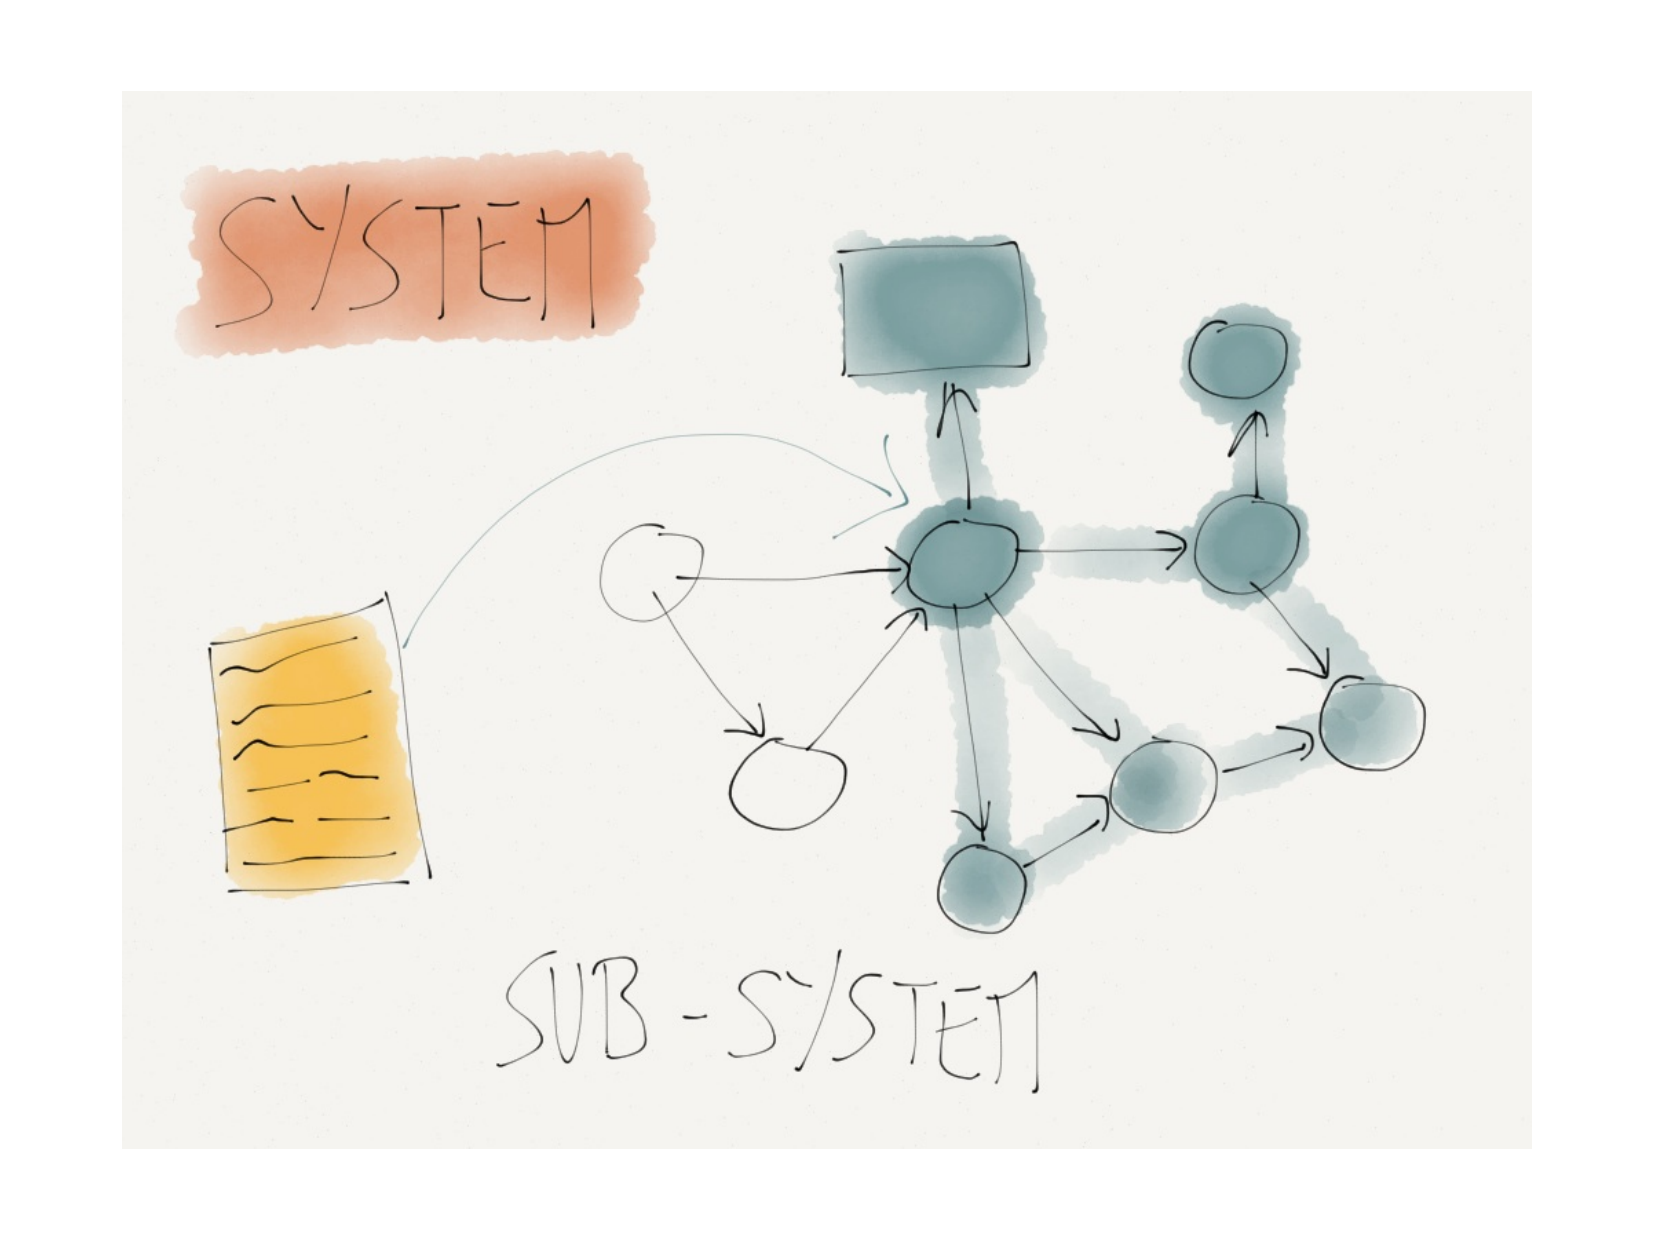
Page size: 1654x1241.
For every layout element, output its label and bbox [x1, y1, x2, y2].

picture [122, 91, 1532, 1149]
